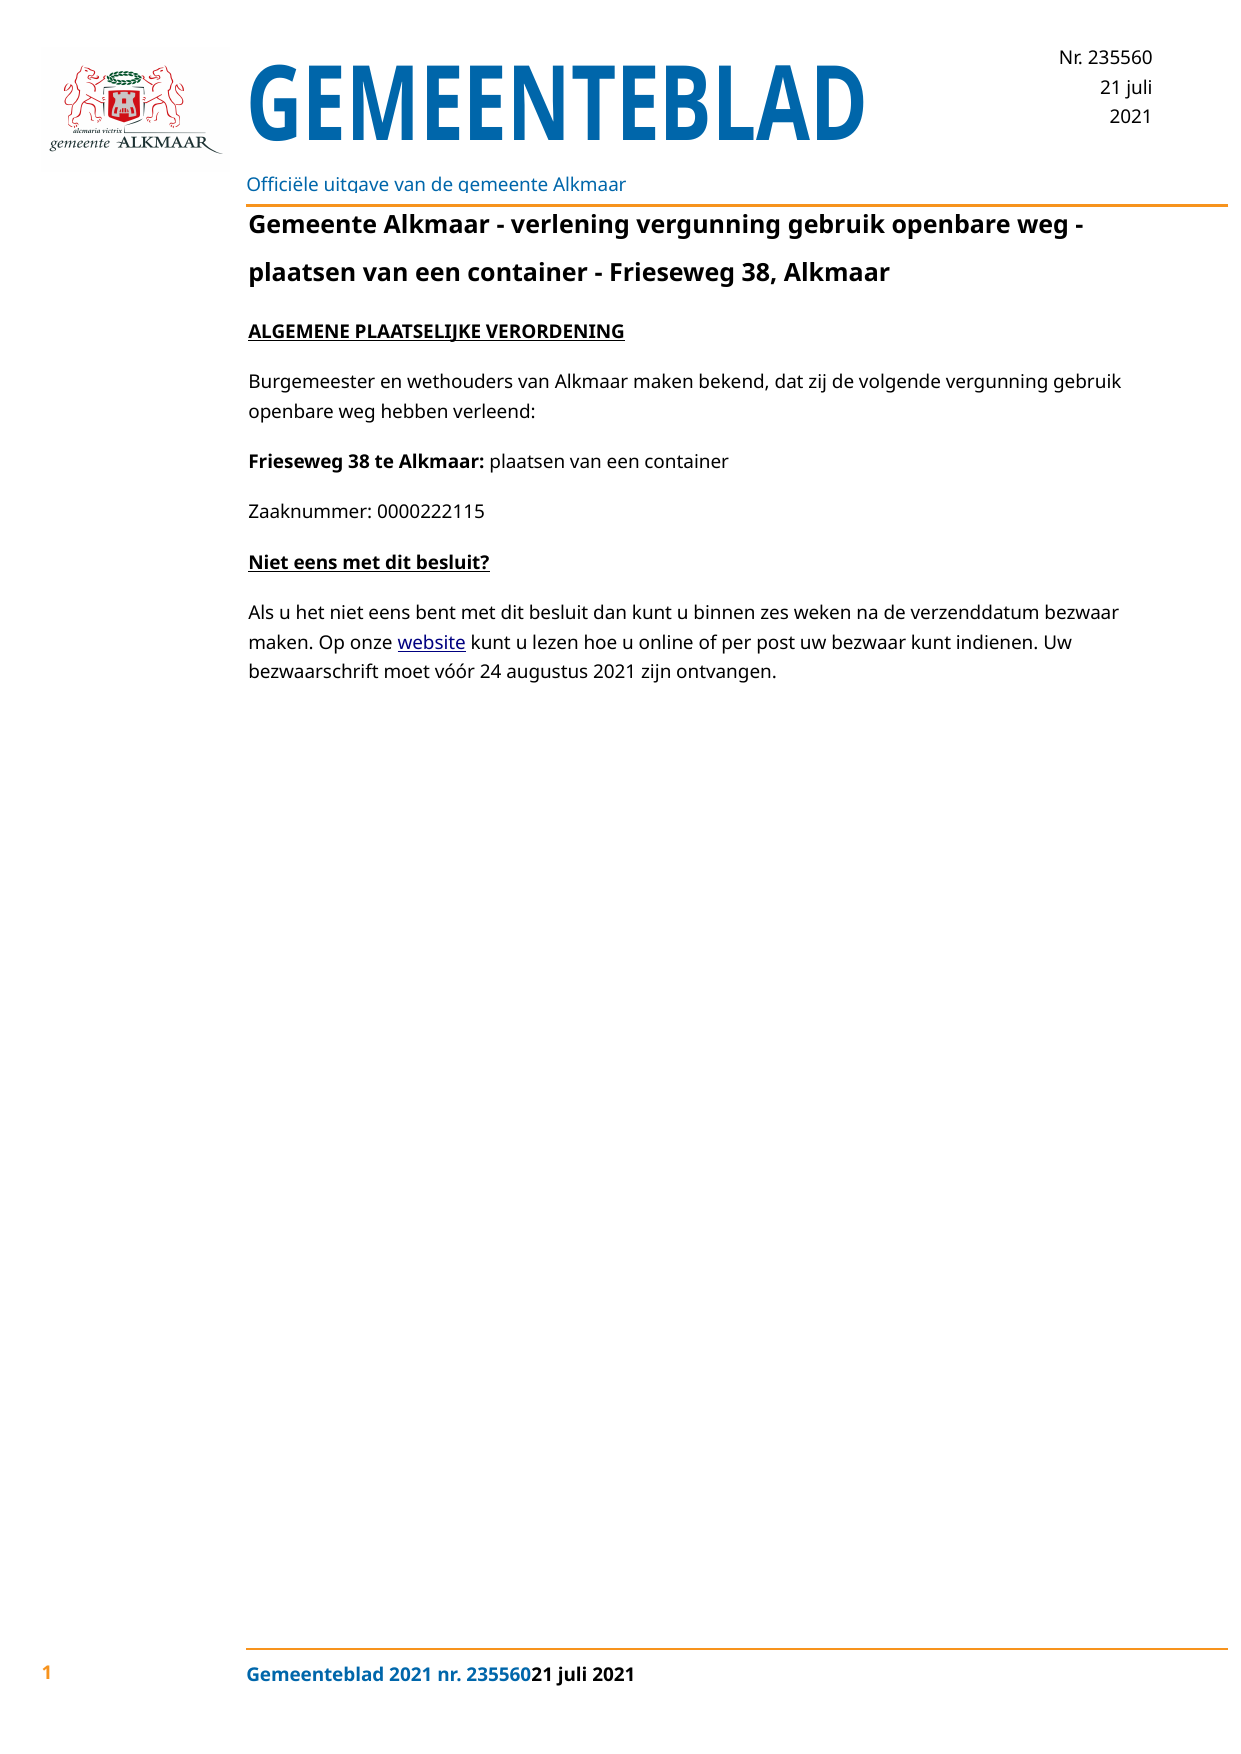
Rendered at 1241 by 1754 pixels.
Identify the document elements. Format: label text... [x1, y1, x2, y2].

text Als u het niet eens bent met dit besluit dan kunt u binnen zes weken na de verzenddatum bezwaar maken. Op onze website kunt u lezen hoe u online of per post uw bezwaar kunt indienen. Uw bezwaarschrift moet vóór 24 augustus 2021 zijn ontvangen. [248, 599, 1152, 684]
text ALGEMENE PLAATSELIJKE VERORDENING [248, 318, 1152, 344]
picture [41, 47, 231, 172]
text Burgemeester en wethouders van Alkmaar maken bekend, dat zij de volgende vergunning gebruik openbare weg hebben verleend: [248, 368, 1152, 424]
text Zaaknummer: 0000222115 [248, 499, 1152, 524]
text Niet eens met dit besluit? [248, 549, 1152, 575]
text Frieseweg 38 te Alkmaar: plaatsen van een container [248, 448, 1152, 474]
text Gemeente Alkmaar - verlening vergunning gebruik openbare weg - plaatsen van een container - Frieseweg 38, Alkmaar [248, 207, 1152, 288]
